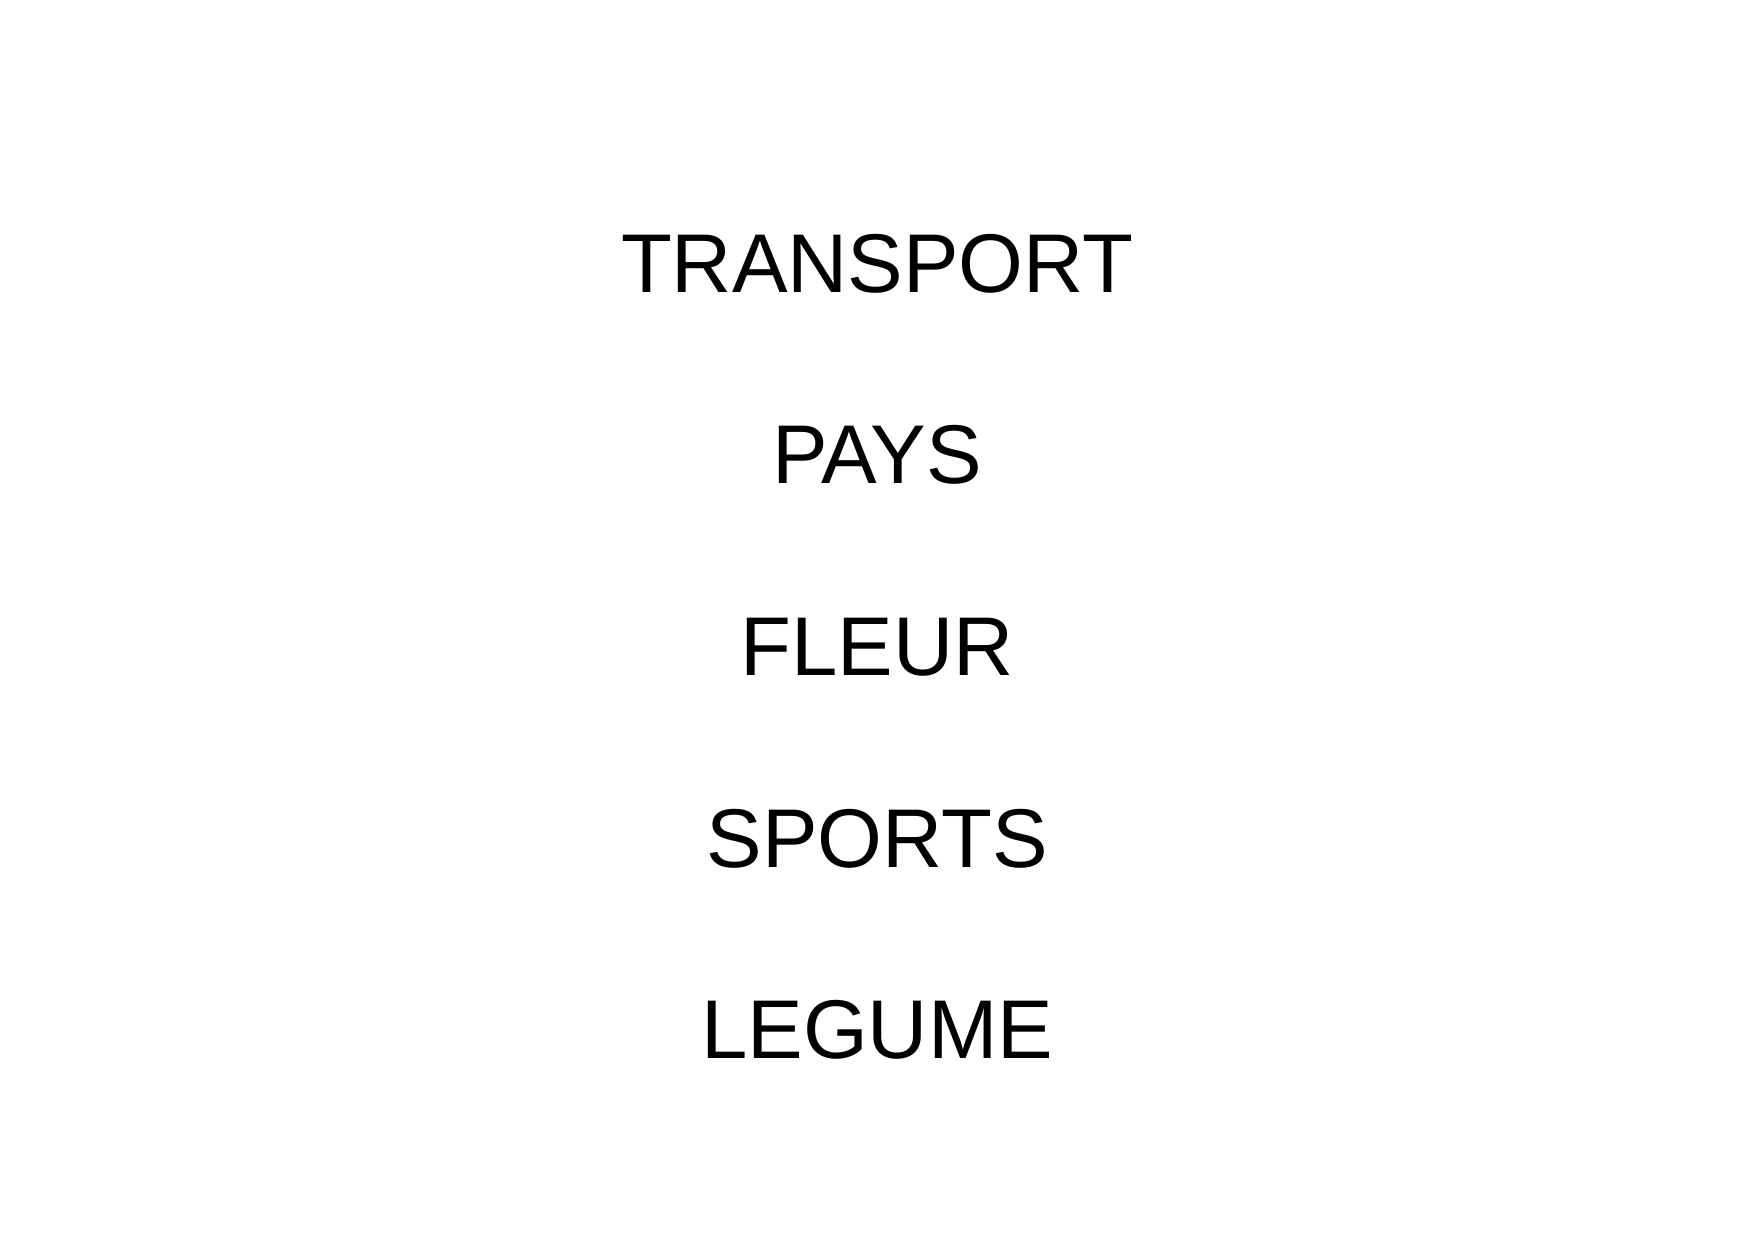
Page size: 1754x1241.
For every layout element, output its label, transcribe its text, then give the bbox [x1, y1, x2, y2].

text TRANSPORT [118, 214, 1636, 310]
text PAYS [118, 406, 1636, 501]
text FLEUR [118, 597, 1636, 693]
text LEGUME [118, 981, 1636, 1076]
text SPORTS [118, 789, 1636, 885]
